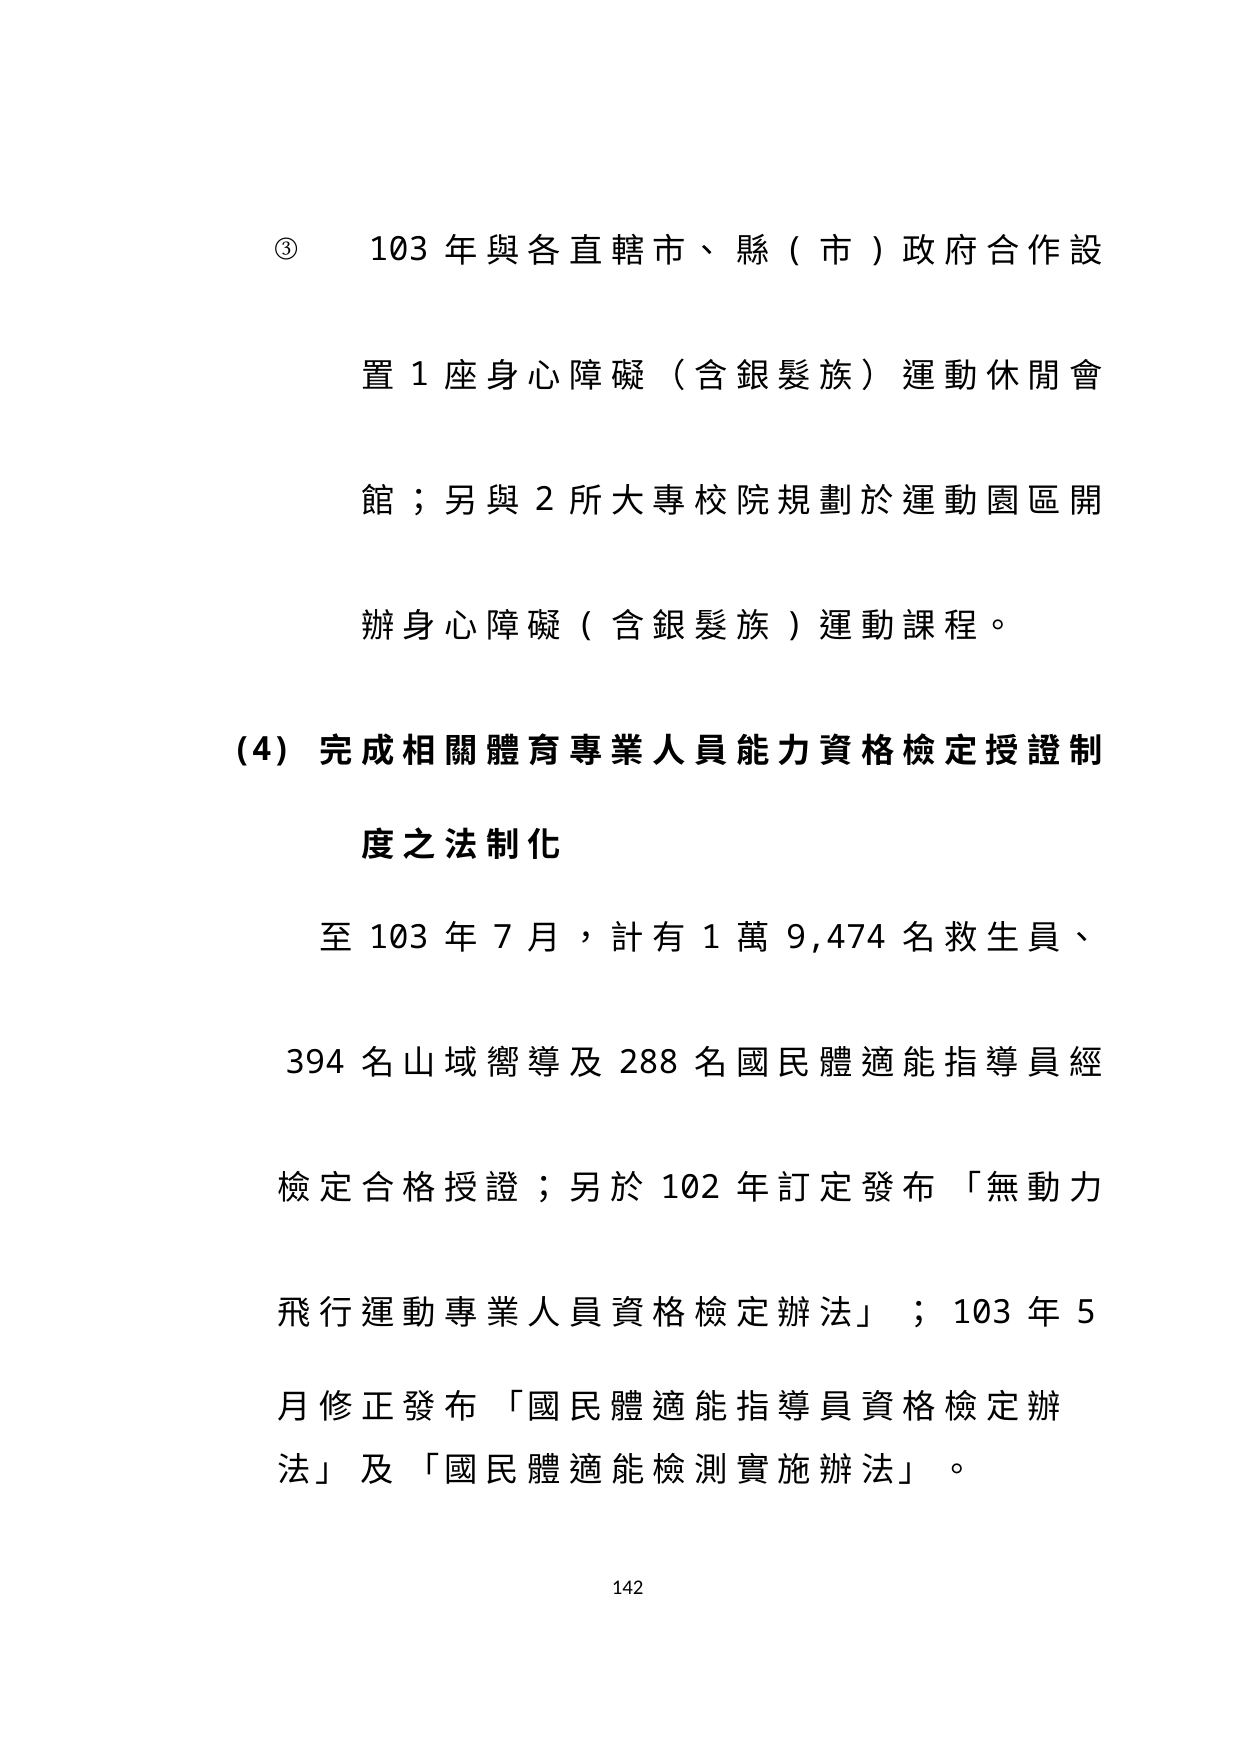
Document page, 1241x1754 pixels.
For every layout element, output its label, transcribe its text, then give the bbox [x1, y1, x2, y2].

text 至103年7月，計有1萬9,474名救生員、394名山域嚮導及288名國民體適能指導員經檢定合格授證；另於102年訂定發布「無動力飛行運動專業人員資格檢定辦法」；103年5月修正發布「國民體適能指導員資格檢定辦法」及「國民體適能檢測實施辦法」。 [246, 862, 1107, 1487]
list 103年與各直轄市、縣(市)政府合作設置1座身心障礙（含銀髮族）運動休閒會館；另與2所大專校院規劃於運動園區開辦身心障礙(含銀髮族)運動課程。 [266, 175, 1107, 675]
list 完成相關體育專業人員能力資格檢定授證制度之法制化 [228, 675, 1107, 862]
